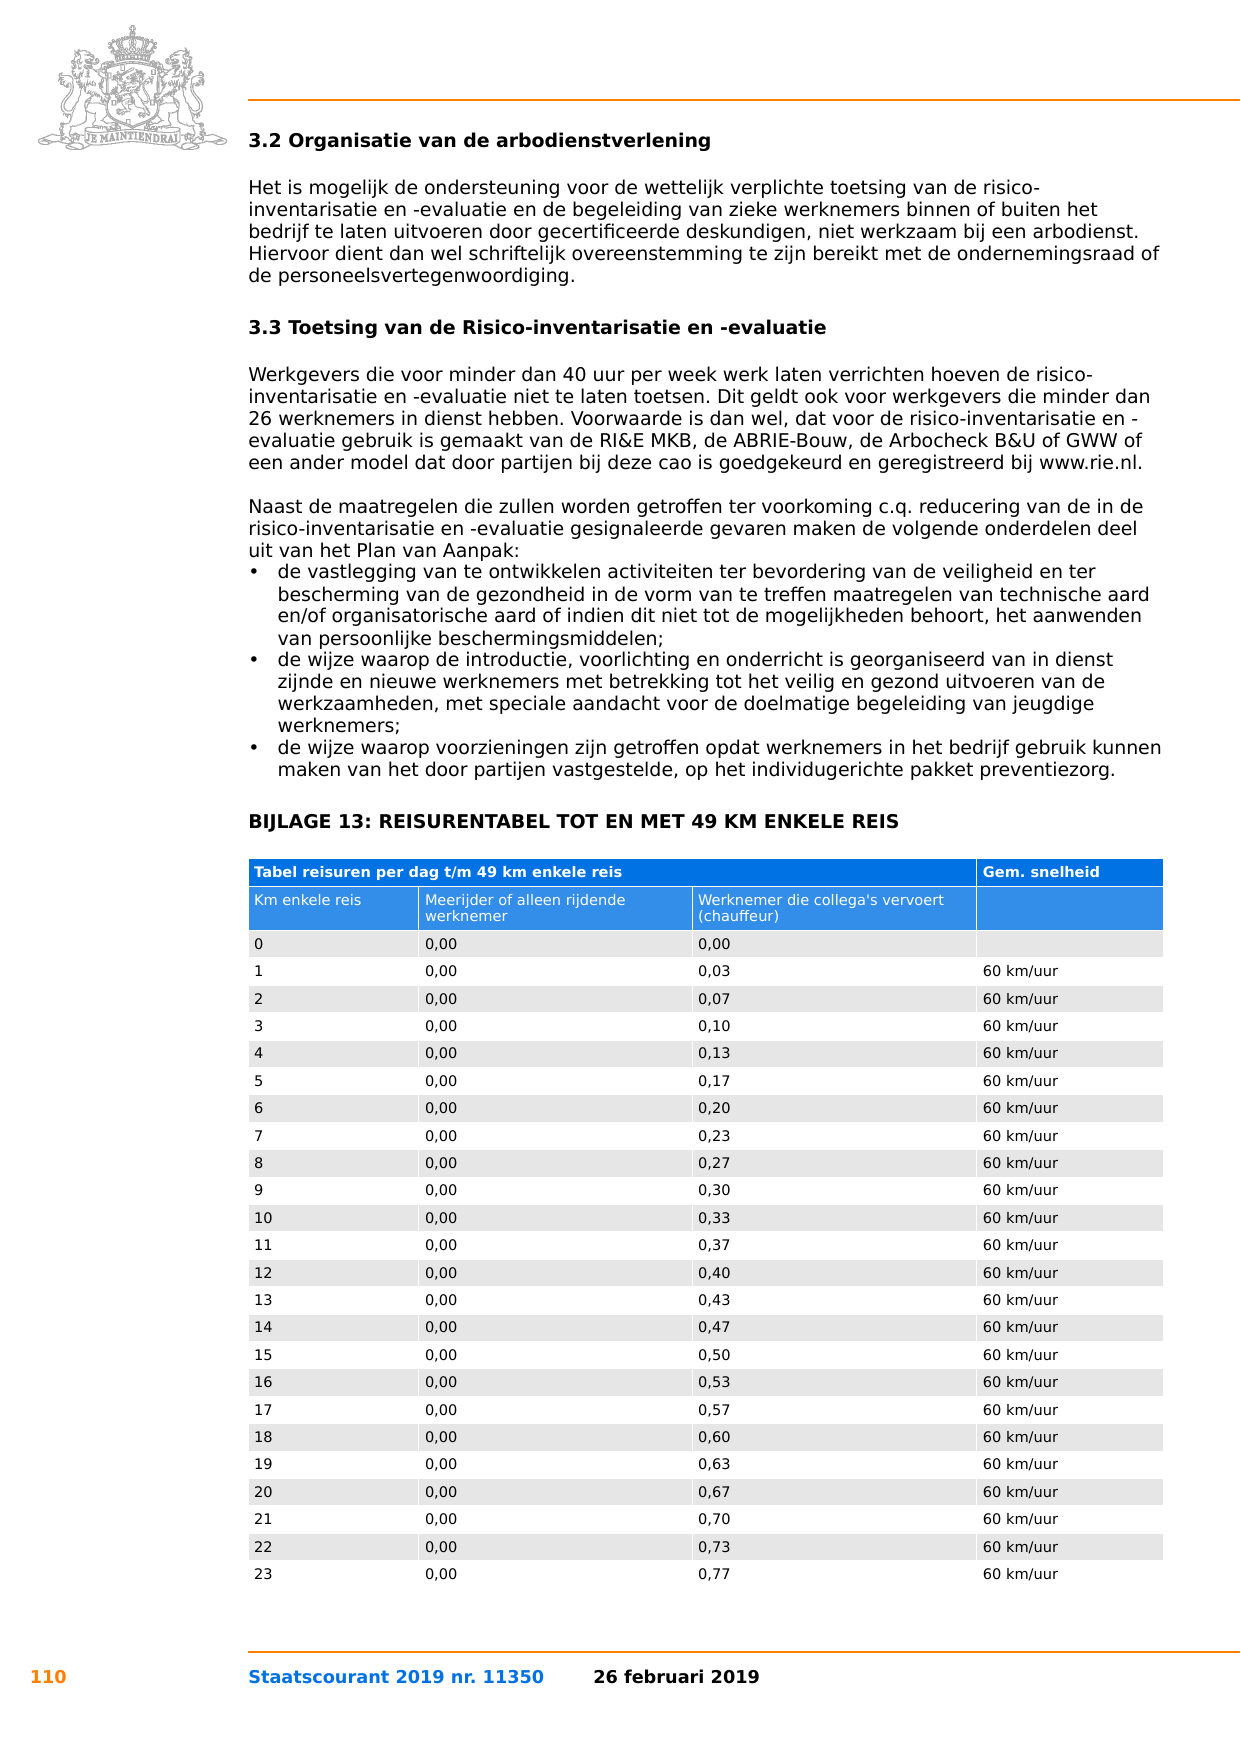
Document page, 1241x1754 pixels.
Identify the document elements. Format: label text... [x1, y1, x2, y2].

table_cell 0,00 [419, 1013, 692, 1039]
table_cell 11 [249, 1233, 418, 1259]
table_cell 60 km/uur [977, 1506, 1163, 1533]
table_cell 0,00 [419, 1260, 692, 1286]
table_cell 0,53 [693, 1369, 976, 1396]
table_cell 0,33 [693, 1205, 976, 1231]
table_cell 0,00 [419, 1424, 692, 1451]
table_cell 14 [249, 1315, 418, 1341]
table_cell 0,30 [693, 1178, 976, 1204]
table_cell 60 km/uur [977, 1287, 1163, 1313]
subtitle 3.2 Organisatie van de arbodienstverlening [248, 130, 1163, 152]
table_cell 0,77 [693, 1561, 976, 1587]
table_cell 0,00 [419, 959, 692, 985]
table_cell 0,00 [419, 1041, 692, 1067]
table_cell 1 [249, 959, 418, 985]
table_cell 0,00 [419, 1534, 692, 1560]
table_cell 9 [249, 1178, 418, 1204]
table_cell 0,10 [693, 1013, 976, 1039]
table_cell 0,00 [693, 931, 976, 957]
picture [38, 25, 227, 150]
table_cell 0,00 [419, 1095, 692, 1122]
table_cell 22 [249, 1534, 418, 1560]
table_cell Meerijder of alleen rijdende werknemer [419, 887, 692, 930]
table_cell 0,47 [693, 1315, 976, 1341]
table_cell 0,00 [419, 1561, 692, 1587]
table_cell 0,00 [419, 1506, 692, 1533]
table_cell 60 km/uur [977, 1041, 1163, 1067]
table_cell 0,00 [419, 986, 692, 1012]
table_cell 2 [249, 986, 418, 1012]
table_cell 0 [249, 931, 418, 957]
table_cell 0,00 [419, 1452, 692, 1478]
table_cell 0,00 [419, 1178, 692, 1204]
table_cell 0,27 [693, 1150, 976, 1177]
text Naast de maatregelen die zullen worden getroffen ter voorkoming c.q. reducering van de in de risico-inventarisatie en -evaluatie gesignaleerde gevaren maken de volgende onderdelen deel uit van het Plan van Aanpak: [248, 496, 1163, 561]
table_cell 0,03 [693, 959, 976, 985]
table_cell 60 km/uur [977, 1397, 1163, 1423]
table_cell 3 [249, 1013, 418, 1039]
table_header Gem. snelheid [977, 859, 1163, 886]
table_cell 60 km/uur [977, 1013, 1163, 1039]
table_cell 60 km/uur [977, 1205, 1163, 1231]
table_cell 60 km/uur [977, 1534, 1163, 1560]
table_cell [977, 887, 1163, 930]
table_cell [977, 931, 1163, 957]
table_cell 0,60 [693, 1424, 976, 1451]
table_cell 15 [249, 1342, 418, 1368]
table_cell 4 [249, 1041, 418, 1067]
table_cell 0,07 [693, 986, 976, 1012]
table_cell 60 km/uur [977, 1260, 1163, 1286]
table_cell 60 km/uur [977, 1123, 1163, 1149]
table_cell 7 [249, 1123, 418, 1149]
table_cell 16 [249, 1369, 418, 1396]
table_cell 60 km/uur [977, 1561, 1163, 1587]
text Werkgevers die voor minder dan 40 uur per week werk laten verrichten hoeven de risico-inventarisatie en -evaluatie niet te laten toetsen. Dit geldt ook voor werkgevers die minder dan 26 werknemers in dienst hebben. Voorwaarde is dan wel, dat voor de risico-inventarisatie en -evaluatie gebruik is gemaakt van de RI&E MKB, de ABRIE-Bouw, de Arbocheck B&U of GWW of een ander model dat door partijen bij deze cao is goedgekeurd en geregistreerd bij www.rie.nl. [248, 364, 1163, 474]
table_cell 13 [249, 1287, 418, 1313]
table_cell 60 km/uur [977, 1479, 1163, 1505]
table_cell 0,00 [419, 931, 692, 957]
table_cell 60 km/uur [977, 1095, 1163, 1122]
table_cell 60 km/uur [977, 1342, 1163, 1368]
table_cell 0,00 [419, 1123, 692, 1149]
table_cell 60 km/uur [977, 1369, 1163, 1396]
table_cell 21 [249, 1506, 418, 1533]
table_cell 12 [249, 1260, 418, 1286]
table_cell 0,20 [693, 1095, 976, 1122]
table_cell Werknemer die collega's vervoert (chauffeur) [693, 887, 976, 930]
table_cell 0,00 [419, 1068, 692, 1094]
subtitle 3.3 Toetsing van de Risico-inventarisatie en -evaluatie [248, 317, 1163, 339]
table_cell 0,00 [419, 1150, 692, 1177]
table_cell 0,13 [693, 1041, 976, 1067]
table_cell 0,00 [419, 1479, 692, 1505]
table_cell 0,00 [419, 1369, 692, 1396]
table_cell 60 km/uur [977, 1178, 1163, 1204]
table_cell 5 [249, 1068, 418, 1094]
table_cell 23 [249, 1561, 418, 1587]
table_cell 0,00 [419, 1287, 692, 1313]
table_header Tabel reisuren per dag t/m 49 km enkele reis [249, 859, 976, 886]
table_cell 0,63 [693, 1452, 976, 1478]
table_cell 0,50 [693, 1342, 976, 1368]
text • de wijze waarop de introductie, voorlichting en onderricht is georganiseerd van in dienst zijnde en nieuwe werknemers met betrekking tot het veilig en gezond uitvoeren van de werkzaamheden, met speciale aandacht voor de doelmatige begeleiding van jeugdige werknemers; [248, 649, 1163, 737]
table_cell 10 [249, 1205, 418, 1231]
table_cell 0,40 [693, 1260, 976, 1286]
table_cell 60 km/uur [977, 1424, 1163, 1451]
table_cell 0,70 [693, 1506, 976, 1533]
table_cell 17 [249, 1397, 418, 1423]
table_cell 0,37 [693, 1233, 976, 1259]
table_cell 0,00 [419, 1342, 692, 1368]
table_cell 0,23 [693, 1123, 976, 1149]
table_cell 18 [249, 1424, 418, 1451]
table_cell 6 [249, 1095, 418, 1122]
table_cell 60 km/uur [977, 986, 1163, 1012]
table_cell 60 km/uur [977, 1452, 1163, 1478]
table_cell 60 km/uur [977, 959, 1163, 985]
table_cell 0,00 [419, 1233, 692, 1259]
table_cell 0,67 [693, 1479, 976, 1505]
table_cell 8 [249, 1150, 418, 1177]
table_cell 60 km/uur [977, 1150, 1163, 1177]
table_cell 0,73 [693, 1534, 976, 1560]
table_cell 19 [249, 1452, 418, 1478]
table_cell 60 km/uur [977, 1233, 1163, 1259]
table_cell 60 km/uur [977, 1315, 1163, 1341]
table_cell 0,00 [419, 1315, 692, 1341]
table_cell 0,17 [693, 1068, 976, 1094]
text • de vastlegging van te ontwikkelen activiteiten ter bevordering van de veiligheid en ter bescherming van de gezondheid in de vorm van te treffen maatregelen van technische aard en/of organisatorische aard of indien dit niet tot de mogelijkheden behoort, het aanwenden van persoonlijke beschermingsmiddelen; [248, 561, 1163, 649]
table_cell 60 km/uur [977, 1068, 1163, 1094]
text Het is mogelijk de ondersteuning voor de wettelijk verplichte toetsing van de risico-inventarisatie en -evaluatie en de begeleiding van zieke werknemers binnen of buiten het bedrijf te laten uitvoeren door gecertificeerde deskundigen, niet werkzaam bij een arbodienst. Hiervoor dient dan wel schriftelijk overeenstemming te zijn bereikt met de ondernemingsraad of de personeelsvertegenwoordiging. [248, 177, 1163, 287]
subtitle BIJLAGE 13: REISURENTABEL TOT EN MET 49 KM ENKELE REIS [248, 811, 1163, 833]
table_cell Km enkele reis [249, 887, 418, 930]
table_cell 0,00 [419, 1205, 692, 1231]
table_cell 0,00 [419, 1397, 692, 1423]
table_cell 0,57 [693, 1397, 976, 1423]
text • de wijze waarop voorzieningen zijn getroffen opdat werknemers in het bedrijf gebruik kunnen maken van het door partijen vastgestelde, op het individugerichte pakket preventiezorg. [248, 737, 1163, 781]
table_cell 20 [249, 1479, 418, 1505]
table_cell 0,43 [693, 1287, 976, 1313]
